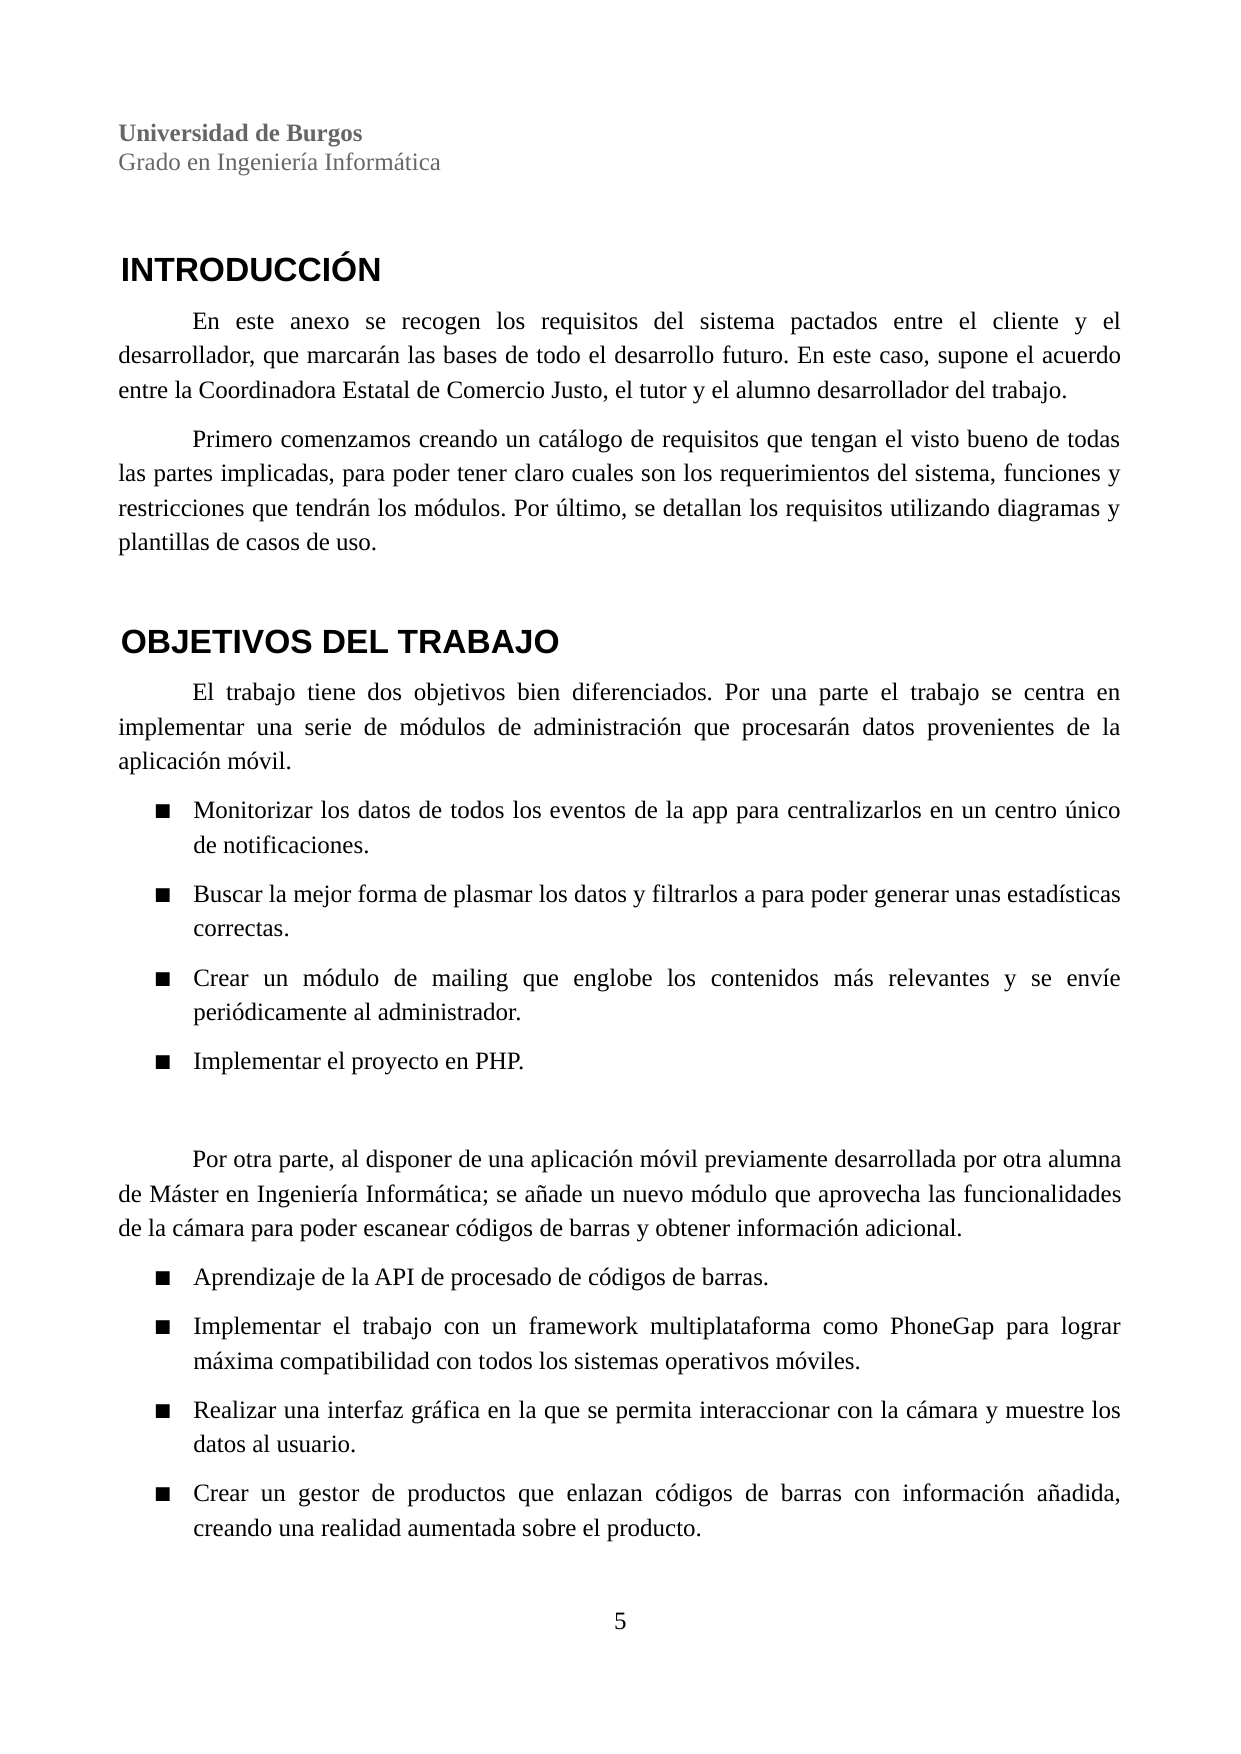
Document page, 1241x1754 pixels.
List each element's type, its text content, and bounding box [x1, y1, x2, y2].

list Monitorizar los datos de todos los eventos de la app para centralizarlos en un centro único de notificaciones. [156, 796, 1122, 859]
list Implementar el proyecto en PHP. [156, 1046, 1122, 1075]
text Primero comenzamos creando un catálogo de requisitos que tengan el visto bueno de todas las partes implicadas, para poder tener claro cuales son los requerimientos del sistema, funciones y restricciones que tendrán los módulos. Por último, se detallan los requisitos utilizando diagramas y plantillas de casos de uso. [118, 424, 1122, 556]
list Crear un gestor de productos que enlazan códigos de barras con información añadida, creando una realidad aumentada sobre el producto. [156, 1478, 1122, 1542]
subtitle OBJETIVOS DEL TRABAJO [121, 606, 1122, 665]
list Implementar el trabajo con un framework multiplataforma como PhoneGap para lograr máxima compatibilidad con todos los sistemas operativos móviles. [156, 1311, 1122, 1374]
list Crear un módulo de mailing que englobe los contenidos más relevantes y se envíe periódicamente al administrador. [156, 963, 1122, 1026]
text Por otra parte, al disponer de una aplicación móvil previamente desarrollada por otra alumna de Máster en Ingeniería Informática; se añade un nuevo módulo que aprovecha las funcionalidades de la cámara para poder escanear códigos de barras y obtener información adicional. [118, 1144, 1122, 1242]
text En este anexo se recogen los requisitos del sistema pactados entre el cliente y el desarrollador, que marcarán las bases de todo el desarrollo futuro. En este caso, supone el acuerdo entre la Coordinadora Estatal de Comercio Justo, el tutor y el alumno desarrollador del trabajo. [118, 306, 1122, 404]
list Realizar una interfaz gráfica en la que se permita interaccionar con la cámara y muestre los datos al usuario. [156, 1395, 1122, 1458]
subtitle INTRODUCCIÓN [121, 234, 1122, 294]
list Aprendizaje de la API de procesado de códigos de barras. [156, 1262, 1122, 1291]
text El trabajo tiene dos objetivos bien diferenciados. Por una parte el trabajo se centra en implementar una serie de módulos de administración que procesarán datos provenientes de la aplicación móvil. [118, 677, 1122, 775]
list Buscar la mejor forma de plasmar los datos y filtrarlos a para poder generar unas estadísticas correctas. [156, 879, 1122, 942]
